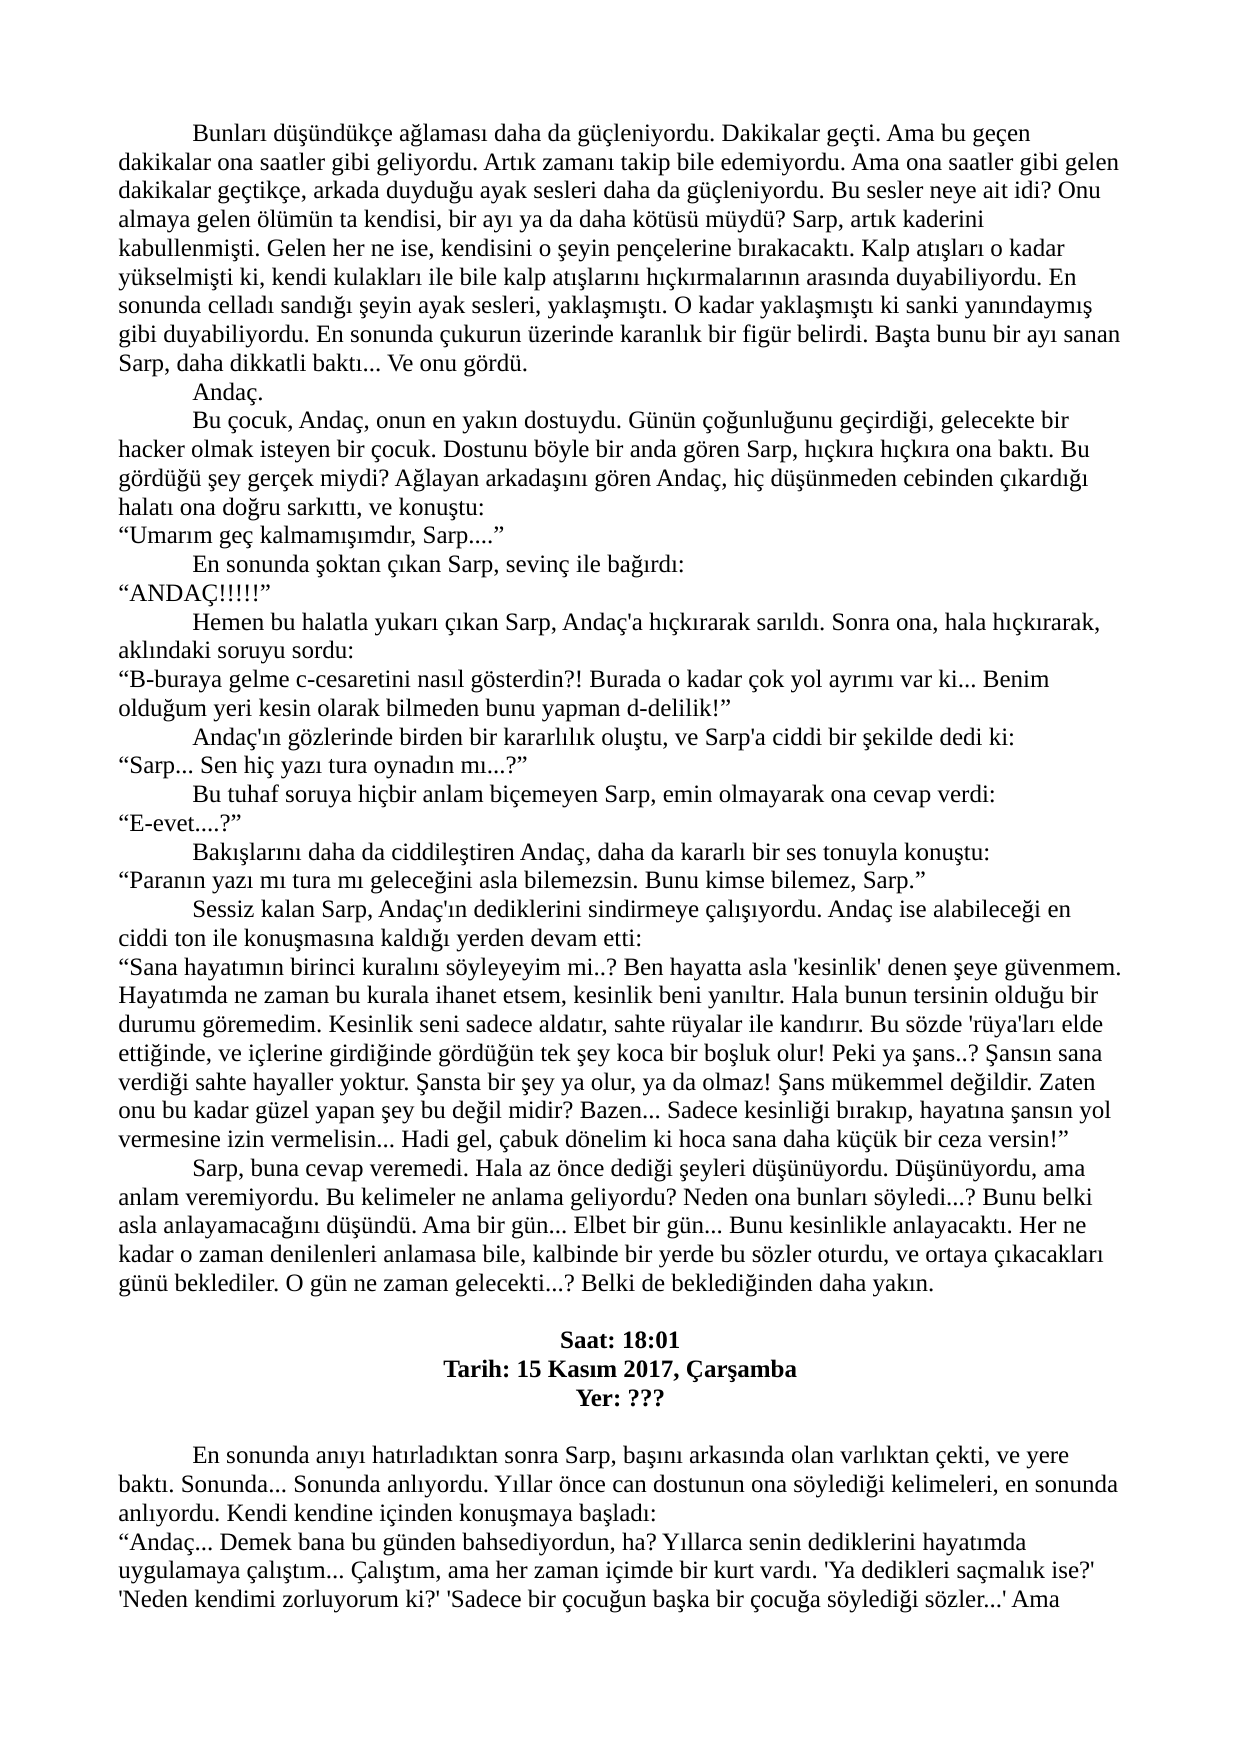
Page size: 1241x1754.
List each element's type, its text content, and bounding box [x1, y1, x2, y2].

text Andaç. [118, 377, 1122, 406]
text En sonunda şoktan çıkan Sarp, sevinç ile bağırdı: [118, 549, 1122, 578]
text “Paranın yazı mı tura mı geleceğini asla bilemezsin. Bunu kimse bilemez, Sarp.” [118, 866, 1122, 894]
text Saat: 18:01 [118, 1326, 1122, 1354]
text Yer: ??? [118, 1383, 1122, 1412]
text “Andaç... Demek bana bu günden bahsediyordun, ha? Yıllarca senin dediklerini hayatımda uygulamaya çalıştım... Çalıştım, ama her zaman içimde bir kurt vardı. 'Ya dedikleri saçmalık ise?' 'Neden kendimi zorluyorum ki?' 'Sadece bir çocuğun başka bir çocuğa söylediği sözler...' Ama [118, 1527, 1122, 1613]
text Tarih: 15 Kasım 2017, Çarşamba [118, 1354, 1122, 1383]
text Bakışlarını daha da ciddileştiren Andaç, daha da kararlı bir ses tonuyla konuştu: [118, 837, 1122, 866]
text “ANDAÇ!!!!!” [118, 578, 1122, 607]
text Bunları düşündükçe ağlaması daha da güçleniyordu. Dakikalar geçti. Ama bu geçen dakikalar ona saatler gibi geliyordu. Artık zamanı takip bile edemiyordu. Ama ona saatler gibi gelen dakikalar geçtikçe, arkada duyduğu ayak sesleri daha da güçleniyordu. Bu sesler neye ait idi? Onu almaya gelen ölümün ta kendisi, bir ayı ya da daha kötüsü müydü? Sarp, artık kaderini kabullenmişti. Gelen her ne ise, kendisini o şeyin pençelerine bırakacaktı. Kalp atışları o kadar yükselmişti ki, kendi kulakları ile bile kalp atışlarını hıçkırmalarının arasında duyabiliyordu. En sonunda celladı sandığı şeyin ayak sesleri, yaklaşmıştı. O kadar yaklaşmıştı ki sanki yanındaymış gibi duyabiliyordu. En sonunda çukurun üzerinde karanlık bir figür belirdi. Başta bunu bir ayı sanan Sarp, daha dikkatli baktı... Ve onu gördü. [118, 118, 1122, 377]
text Hemen bu halatla yukarı çıkan Sarp, Andaç'a hıçkırarak sarıldı. Sonra ona, hala hıçkırarak, aklındaki soruyu sordu: [118, 607, 1122, 664]
text Sessiz kalan Sarp, Andaç'ın dediklerini sindirmeye çalışıyordu. Andaç ise alabileceği en ciddi ton ile konuşmasına kaldığı yerden devam etti: [118, 894, 1122, 952]
text Andaç'ın gözlerinde birden bir kararlılık oluştu, ve Sarp'a ciddi bir şekilde dedi ki: [118, 722, 1122, 751]
text “Umarım geç kalmamışımdır, Sarp....” [118, 521, 1122, 549]
text “Sarp... Sen hiç yazı tura oynadın mı...?” [118, 751, 1122, 779]
text “E-evet....?” [118, 808, 1122, 837]
text Sarp, buna cevap veremedi. Hala az önce dediği şeyleri düşünüyordu. Düşünüyordu, ama anlam veremiyordu. Bu kelimeler ne anlama geliyordu? Neden ona bunları söyledi...? Bunu belki asla anlayamacağını düşündü. Ama bir gün... Elbet bir gün... Bunu kesinlikle anlayacaktı. Her ne kadar o zaman denilenleri anlamasa bile, kalbinde bir yerde bu sözler oturdu, ve ortaya çıkacakları günü beklediler. O gün ne zaman gelecekti...? Belki de beklediğinden daha yakın. [118, 1153, 1122, 1297]
text “Sana hayatımın birinci kuralını söyleyeyim mi..? Ben hayatta asla 'kesinlik' denen şeye güvenmem. Hayatımda ne zaman bu kurala ihanet etsem, kesinlik beni yanıltır. Hala bunun tersinin olduğu bir durumu göremedim. Kesinlik seni sadece aldatır, sahte rüyalar ile kandırır. Bu sözde 'rüya'ları elde ettiğinde, ve içlerine girdiğinde gördüğün tek şey koca bir boşluk olur! Peki ya şans..? Şansın sana verdiği sahte hayaller yoktur. Şansta bir şey ya olur, ya da olmaz! Şans mükemmel değildir. Zaten onu bu kadar güzel yapan şey bu değil midir? Bazen... Sadece kesinliği bırakıp, hayatına şansın yol vermesine izin vermelisin... Hadi gel, çabuk dönelim ki hoca sana daha küçük bir ceza versin!” [118, 952, 1122, 1153]
text Bu çocuk, Andaç, onun en yakın dostuydu. Günün çoğunluğunu geçirdiği, gelecekte bir hacker olmak isteyen bir çocuk. Dostunu böyle bir anda gören Sarp, hıçkıra hıçkıra ona baktı. Bu gördüğü şey gerçek miydi? Ağlayan arkadaşını gören Andaç, hiç düşünmeden cebinden çıkardığı halatı ona doğru sarkıttı, ve konuştu: [118, 406, 1122, 521]
text “B-buraya gelme c-cesaretini nasıl gösterdin?! Burada o kadar çok yol ayrımı var ki... Benim olduğum yeri kesin olarak bilmeden bunu yapman d-delilik!” [118, 664, 1122, 722]
text Bu tuhaf soruya hiçbir anlam biçemeyen Sarp, emin olmayarak ona cevap verdi: [118, 779, 1122, 808]
text En sonunda anıyı hatırladıktan sonra Sarp, başını arkasında olan varlıktan çekti, ve yere baktı. Sonunda... Sonunda anlıyordu. Yıllar önce can dostunun ona söylediği kelimeleri, en sonunda anlıyordu. Kendi kendine içinden konuşmaya başladı: [118, 1441, 1122, 1527]
